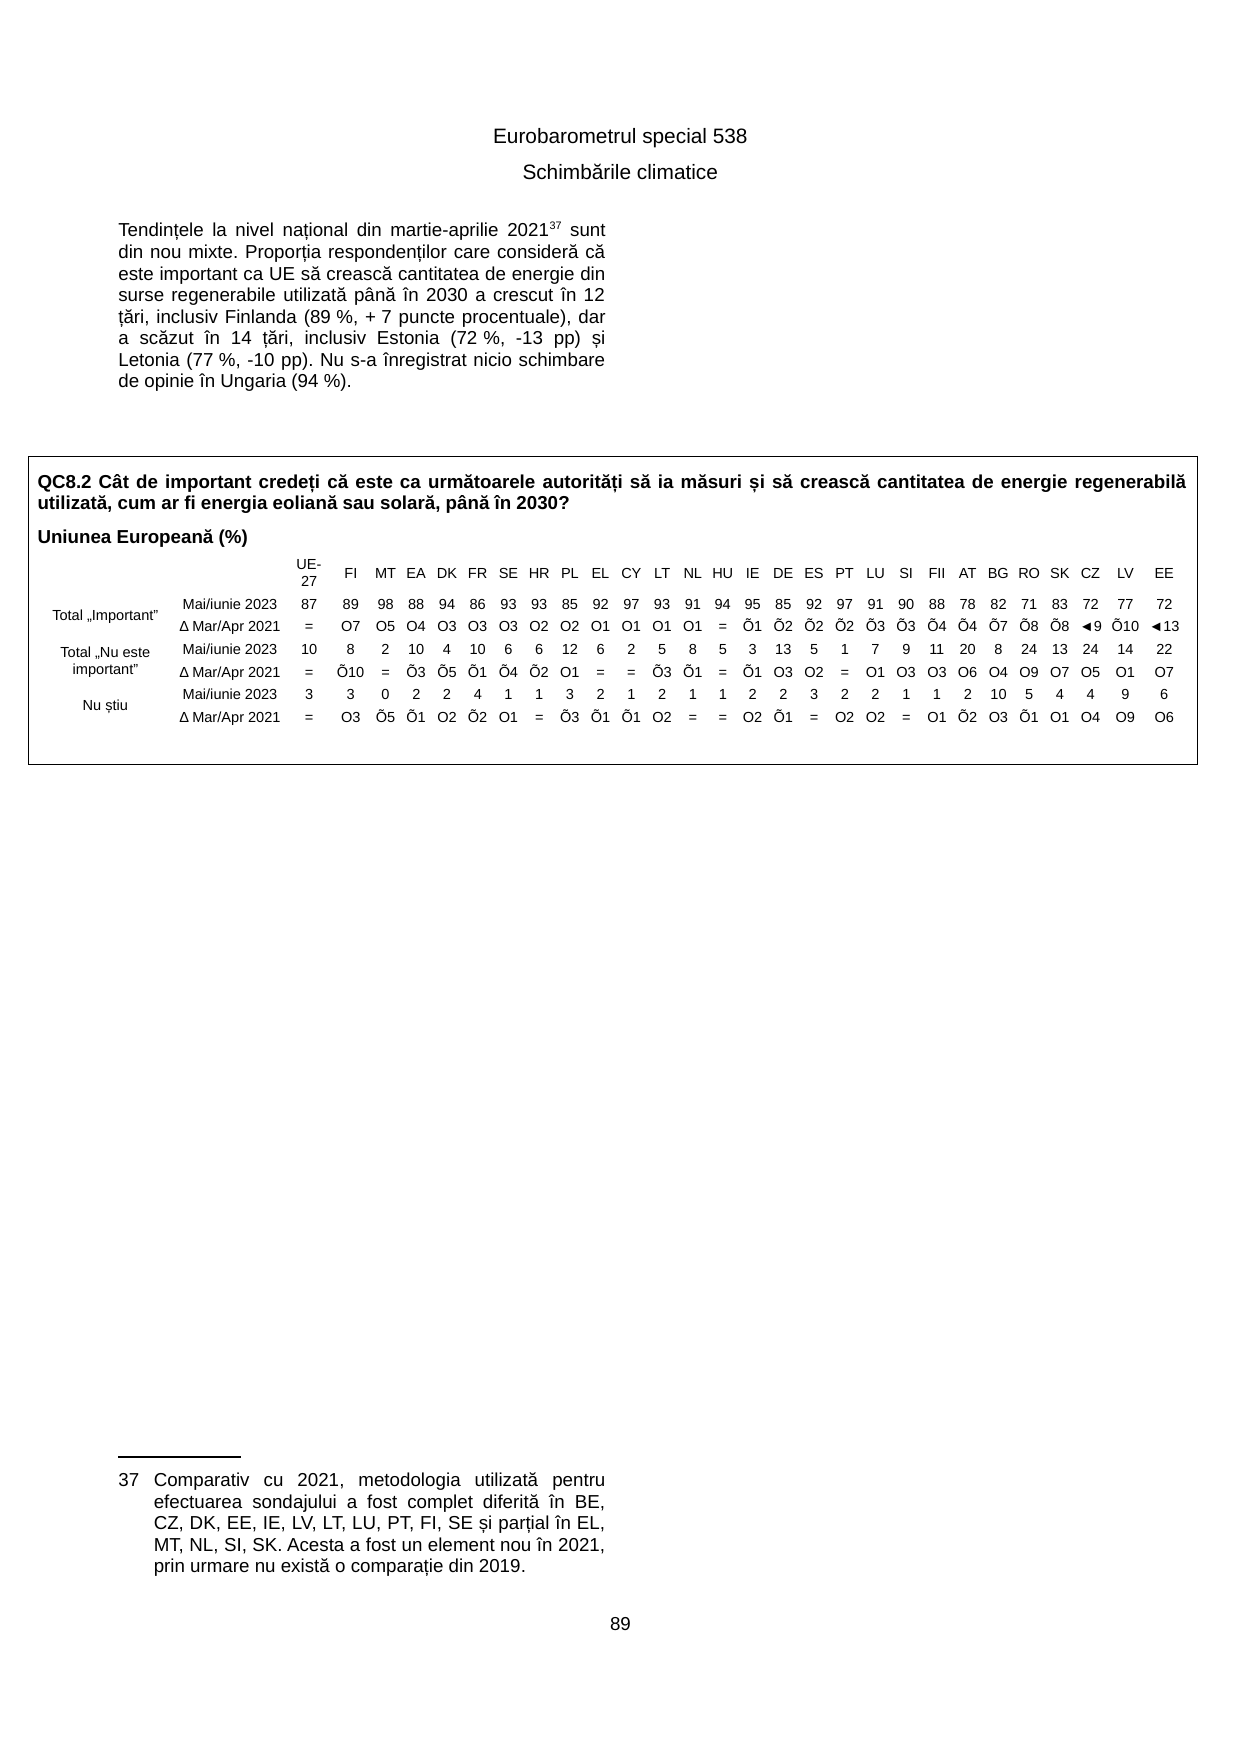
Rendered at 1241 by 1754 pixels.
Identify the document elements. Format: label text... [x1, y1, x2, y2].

table_header BG [983, 553, 1013, 592]
table_cell 2 [952, 683, 983, 706]
table_cell 1 [921, 683, 952, 706]
table_cell 1 [829, 638, 860, 660]
table_cell 9 [891, 638, 921, 660]
table_cell Mai/iunie 2023 [173, 638, 287, 660]
table_cell О6 [1145, 706, 1183, 728]
table_cell = [799, 706, 829, 728]
table_header DE [768, 553, 798, 592]
table_cell 3 [554, 683, 585, 706]
table_cell О4 [1075, 706, 1106, 728]
table_header SE [493, 553, 523, 592]
table_cell Õ8 [1044, 615, 1075, 638]
table_cell 2 [431, 683, 462, 706]
table_header LU [860, 553, 891, 592]
table_cell 10 [401, 638, 431, 660]
table_cell О2 [737, 706, 768, 728]
table_cell 78 [952, 593, 983, 615]
table_cell 1 [708, 683, 737, 706]
table_cell 5 [646, 638, 677, 660]
table_cell Õ2 [952, 706, 983, 728]
table_cell = [287, 706, 331, 728]
table_cell Õ3 [860, 615, 891, 638]
table_cell 2 [829, 683, 860, 706]
table_cell 6 [524, 638, 554, 660]
table_header FI [331, 553, 370, 592]
table_cell = [708, 615, 737, 638]
table_cell 4 [431, 638, 462, 660]
table_cell О2 [524, 615, 554, 638]
table_cell Δ Mar/Apr 2021 [173, 615, 287, 638]
table_cell О1 [554, 660, 585, 683]
table_cell 3 [799, 683, 829, 706]
table_cell О2 [799, 660, 829, 683]
table_cell 8 [983, 638, 1013, 660]
table_cell О7 [1145, 660, 1183, 683]
table_header CZ [1075, 553, 1106, 592]
table_cell О7 [1044, 660, 1075, 683]
table_cell 7 [860, 638, 891, 660]
table_cell Nu știu [37, 683, 173, 728]
table_header AT [952, 553, 983, 592]
table_cell 1 [524, 683, 554, 706]
table_cell О1 [921, 706, 952, 728]
table_cell 83 [1044, 593, 1075, 615]
table_cell О3 [462, 615, 493, 638]
table_cell 93 [646, 593, 677, 615]
table_cell О2 [431, 706, 462, 728]
table_cell 85 [554, 593, 585, 615]
table_header ES [799, 553, 829, 592]
table_cell Total „Nu este important” [37, 638, 173, 683]
table_cell Mai/iunie 2023 [173, 683, 287, 706]
table_cell 90 [891, 593, 921, 615]
table_cell 92 [799, 593, 829, 615]
table_cell О4 [983, 660, 1013, 683]
table_header [173, 553, 287, 592]
table_cell Õ4 [493, 660, 523, 683]
table_cell 5 [708, 638, 737, 660]
table_header HU [708, 553, 737, 592]
table_header RO [1014, 553, 1044, 592]
table_cell О1 [1106, 660, 1144, 683]
table_cell 87 [287, 593, 331, 615]
table_cell Õ1 [737, 615, 768, 638]
table_header UE-27 [287, 553, 331, 592]
table_cell О2 [646, 706, 677, 728]
table_cell Õ1 [585, 706, 616, 728]
table_cell 3 [287, 683, 331, 706]
table_cell Õ3 [646, 660, 677, 683]
table_cell О4 [401, 615, 431, 638]
table_cell Õ5 [431, 660, 462, 683]
table_cell 88 [401, 593, 431, 615]
table_cell = [708, 660, 737, 683]
table_cell = [616, 660, 646, 683]
table_cell О3 [891, 660, 921, 683]
table_header LT [646, 553, 677, 592]
table_cell Õ4 [952, 615, 983, 638]
table_cell Õ2 [462, 706, 493, 728]
table_cell 86 [462, 593, 493, 615]
table_cell О1 [585, 615, 616, 638]
table_cell О1 [616, 615, 646, 638]
table_header PT [829, 553, 860, 592]
table_cell Õ1 [737, 660, 768, 683]
table_cell 22 [1145, 638, 1183, 660]
table_cell Õ3 [891, 615, 921, 638]
table_cell 77 [1106, 593, 1144, 615]
table_cell О3 [983, 706, 1013, 728]
table_cell = [370, 660, 401, 683]
table_cell 13 [768, 638, 798, 660]
table_cell О9 [1106, 706, 1144, 728]
text QC8.2 Cât de important credeți că este ca următoarele autorități să ia măsuri și să crească cantitatea de energie regenerabilă utilizată, cum ar fi energia eoliană sau solară, până în 2030? [37, 471, 1188, 514]
table_cell О3 [331, 706, 370, 728]
table_cell 97 [616, 593, 646, 615]
table_cell 1 [493, 683, 523, 706]
table_cell 9 [1106, 683, 1144, 706]
table_cell 72 [1145, 593, 1183, 615]
table_cell О3 [921, 660, 952, 683]
table_header NL [677, 553, 708, 592]
table_cell 8 [677, 638, 708, 660]
table_cell 12 [554, 638, 585, 660]
table_cell 3 [737, 638, 768, 660]
table_cell 85 [768, 593, 798, 615]
table_cell 1 [677, 683, 708, 706]
table_cell 8 [331, 638, 370, 660]
table_cell 94 [431, 593, 462, 615]
table_cell 10 [462, 638, 493, 660]
table_cell 82 [983, 593, 1013, 615]
text Uniunea Europeană (%) [37, 526, 1188, 547]
table_cell Õ1 [677, 660, 708, 683]
table_cell О1 [1044, 706, 1075, 728]
table_cell 2 [768, 683, 798, 706]
table_cell 71 [1014, 593, 1044, 615]
table_cell 6 [585, 638, 616, 660]
table_cell О1 [677, 615, 708, 638]
table_cell 1 [616, 683, 646, 706]
table_cell 93 [493, 593, 523, 615]
table_cell 2 [646, 683, 677, 706]
table_header EE [1145, 553, 1183, 592]
table_cell 14 [1106, 638, 1144, 660]
table_cell 2 [616, 638, 646, 660]
table_cell О1 [860, 660, 891, 683]
table_cell О2 [860, 706, 891, 728]
table_cell О3 [768, 660, 798, 683]
table_cell Õ3 [401, 660, 431, 683]
table_cell 11 [921, 638, 952, 660]
table_cell О9 [1014, 660, 1044, 683]
table_cell Õ4 [921, 615, 952, 638]
table_cell О3 [431, 615, 462, 638]
table_cell Õ10 [331, 660, 370, 683]
table_cell 94 [708, 593, 737, 615]
table_cell Δ Mar/Apr 2021 [173, 706, 287, 728]
table_header MT [370, 553, 401, 592]
table_header EA [401, 553, 431, 592]
table_cell О1 [646, 615, 677, 638]
table_header HR [524, 553, 554, 592]
table_cell = [287, 615, 331, 638]
table_cell 72 [1075, 593, 1106, 615]
table_header FII [921, 553, 952, 592]
table_cell 10 [287, 638, 331, 660]
table_cell 91 [860, 593, 891, 615]
text Tendințele la nivel național din martie-aprilie 2021 sunt din nou mixte. Proporția respondenților care consideră că este important ca UE să crească cantitatea de energie din surse regenerabile utilizată până în 2030 a crescut în 12 țări, inclusiv Finlanda (89 %, + 7 puncte procentuale), dar a scăzut în 14 țări, inclusiv Estonia (72 %, -13 pp) și Letonia (77 %, -10 pp). Nu s-a înregistrat nicio schimbare de opinie în Ungaria (94 %). [118, 219, 605, 392]
table_cell Õ2 [829, 615, 860, 638]
table_cell 20 [952, 638, 983, 660]
table_cell Õ1 [462, 660, 493, 683]
table_cell О5 [1075, 660, 1106, 683]
table_cell Õ2 [524, 660, 554, 683]
table_header DK [431, 553, 462, 592]
table_cell Õ1 [768, 706, 798, 728]
table_cell 4 [1075, 683, 1106, 706]
table_cell = [708, 706, 737, 728]
table_cell 4 [1044, 683, 1075, 706]
table_header SI [891, 553, 921, 592]
table_cell 24 [1014, 638, 1044, 660]
table_cell = [524, 706, 554, 728]
table_cell О1 [493, 706, 523, 728]
table_header SK [1044, 553, 1075, 592]
table_cell = [585, 660, 616, 683]
table_cell Mai/iunie 2023 [173, 593, 287, 615]
table_cell 97 [829, 593, 860, 615]
table_cell Õ1 [401, 706, 431, 728]
table_cell Õ8 [1014, 615, 1044, 638]
table_cell Õ7 [983, 615, 1013, 638]
table_header PL [554, 553, 585, 592]
table_cell О5 [370, 615, 401, 638]
table_cell О6 [952, 660, 983, 683]
table_cell 93 [524, 593, 554, 615]
table_cell Õ10 [1106, 615, 1144, 638]
table_cell Õ2 [799, 615, 829, 638]
table_cell 5 [1014, 683, 1044, 706]
table_cell О3 [493, 615, 523, 638]
table_cell ◄9 [1075, 615, 1106, 638]
table_cell Õ2 [768, 615, 798, 638]
table_header LV [1106, 553, 1144, 592]
table_cell О2 [554, 615, 585, 638]
table_cell Õ3 [554, 706, 585, 728]
table_cell 2 [860, 683, 891, 706]
table_cell 91 [677, 593, 708, 615]
table_cell 98 [370, 593, 401, 615]
table_cell Δ Mar/Apr 2021 [173, 660, 287, 683]
table_cell = [677, 706, 708, 728]
table_header EL [585, 553, 616, 592]
table_cell 95 [737, 593, 768, 615]
table_cell = [287, 660, 331, 683]
table_cell 3 [331, 683, 370, 706]
table_cell 4 [462, 683, 493, 706]
table_cell = [891, 706, 921, 728]
table_cell 2 [370, 638, 401, 660]
table_cell 24 [1075, 638, 1106, 660]
table_cell 5 [799, 638, 829, 660]
table_cell Õ1 [616, 706, 646, 728]
table_cell 92 [585, 593, 616, 615]
table_cell Õ5 [370, 706, 401, 728]
table_cell 6 [1145, 683, 1183, 706]
table_cell Õ1 [1014, 706, 1044, 728]
table_header CY [616, 553, 646, 592]
table_cell ◄13 [1145, 615, 1183, 638]
text Comparativ cu 2021, metodologia utilizată pentru efectuarea sondajului a fost complet diferită în BE, CZ, DK, EE, IE, LV, LT, LU, PT, FI, SE și parțial în EL, MT, NL, SI, SK. Acesta a fost un element nou în 2021, prin urmare nu există o comparație din 2019. [118, 1469, 605, 1577]
table_header [37, 553, 173, 592]
table_cell 89 [331, 593, 370, 615]
table_cell 0 [370, 683, 401, 706]
table_cell = [829, 660, 860, 683]
table_cell 2 [585, 683, 616, 706]
table_cell 2 [401, 683, 431, 706]
table_header FR [462, 553, 493, 592]
table_cell О2 [829, 706, 860, 728]
table_cell 1 [891, 683, 921, 706]
table_cell 2 [737, 683, 768, 706]
table_cell 13 [1044, 638, 1075, 660]
table_cell 88 [921, 593, 952, 615]
table_header IE [737, 553, 768, 592]
table_cell Total „Important” [37, 593, 173, 638]
table_cell 10 [983, 683, 1013, 706]
table_cell О7 [331, 615, 370, 638]
table_cell 6 [493, 638, 523, 660]
